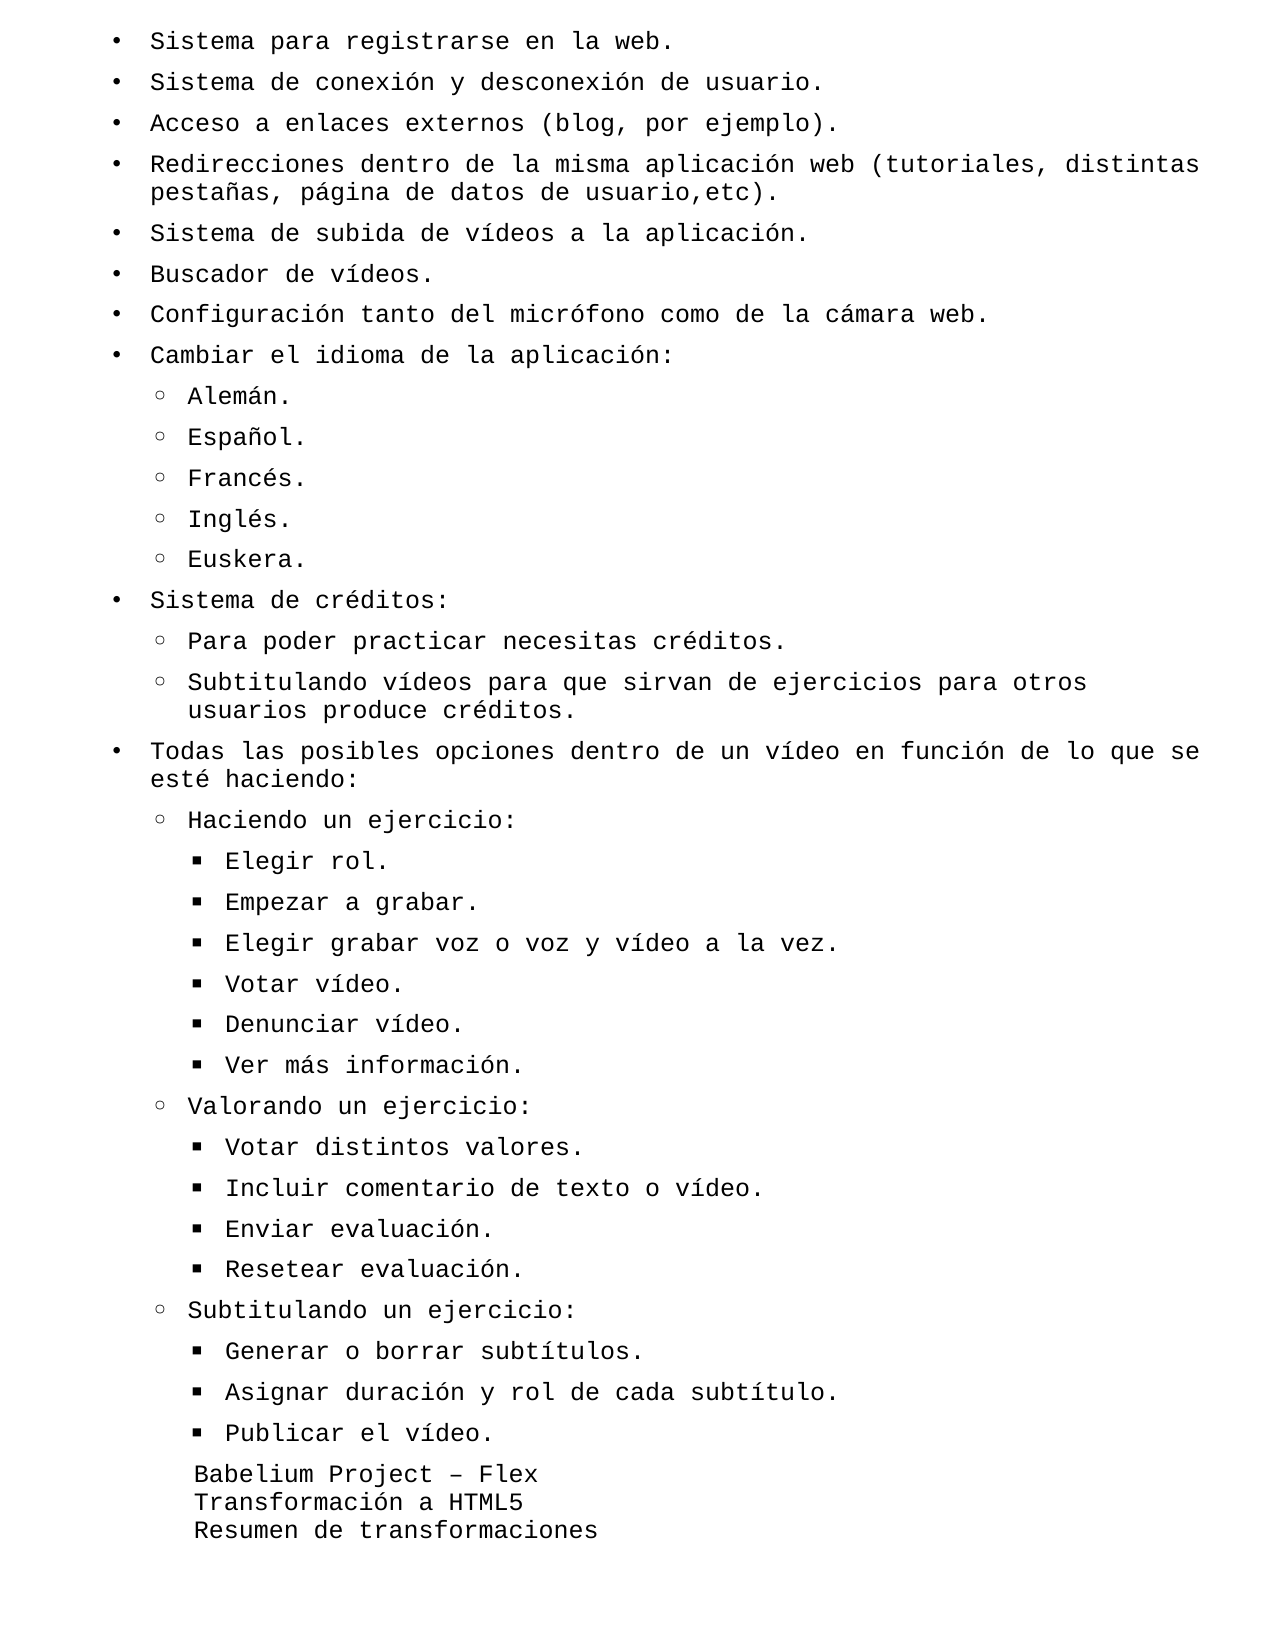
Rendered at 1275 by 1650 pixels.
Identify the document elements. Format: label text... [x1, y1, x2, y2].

list Español. [150, 424, 1200, 453]
list Configuración tanto del micrófono como de la cámara web. [112, 302, 1200, 330]
list Subtitulando un ejercicio: [150, 1298, 1200, 1326]
list Sistema de conexión y desconexión de usuario. [112, 69, 1200, 98]
list Sistema para registrarse en la web. [112, 29, 1200, 57]
text Babelium Project – Flex [133, 1461, 1137, 1489]
list Todas las posibles opciones dentro de un vídeo en función de lo que se esté haciendo: [112, 739, 1200, 795]
list Sistema de subida de vídeos a la aplicación. [112, 220, 1200, 249]
list Votar vídeo. [187, 971, 1200, 999]
list Redirecciones dentro de la misma aplicación web (tutoriales, distintas pestañas, página de datos de usuario,etc). [112, 151, 1200, 208]
list Francés. [150, 465, 1200, 494]
list Haciendo un ejercicio: [150, 808, 1200, 836]
list Elegir rol. [187, 849, 1200, 877]
list Denunciar vídeo. [187, 1012, 1200, 1040]
list Sistema de créditos: [112, 588, 1200, 616]
text Resumen de transformaciones [133, 1518, 1137, 1546]
list Inglés. [150, 506, 1200, 534]
list Subtitulando vídeos para que sirvan de ejercicios para otros usuarios produce créditos. [150, 669, 1200, 726]
list Valorando un ejercicio: [150, 1094, 1200, 1122]
list Elegir grabar voz o voz y vídeo a la vez. [187, 930, 1200, 959]
list Ver más información. [187, 1053, 1200, 1081]
list Generar o borrar subtítulos. [187, 1339, 1200, 1367]
list Buscador de vídeos. [112, 261, 1200, 289]
list Votar distintos valores. [187, 1134, 1200, 1163]
list Alemán. [150, 384, 1200, 412]
list Asignar duración y rol de cada subtítulo. [187, 1379, 1200, 1408]
list Incluir comentario de texto o vídeo. [187, 1175, 1200, 1204]
list Acceso a enlaces externos (blog, por ejemplo). [112, 110, 1200, 139]
list Empezar a grabar. [187, 889, 1200, 918]
list Euskera. [150, 547, 1200, 575]
list Cambiar el idioma de la aplicación: [112, 343, 1200, 371]
list Para poder practicar necesitas créditos. [150, 629, 1200, 657]
list Publicar el vídeo. [187, 1420, 1200, 1449]
list Resetear evaluación. [187, 1257, 1200, 1285]
list Enviar evaluación. [187, 1216, 1200, 1244]
text Transformación a HTML5 [133, 1489, 1137, 1518]
